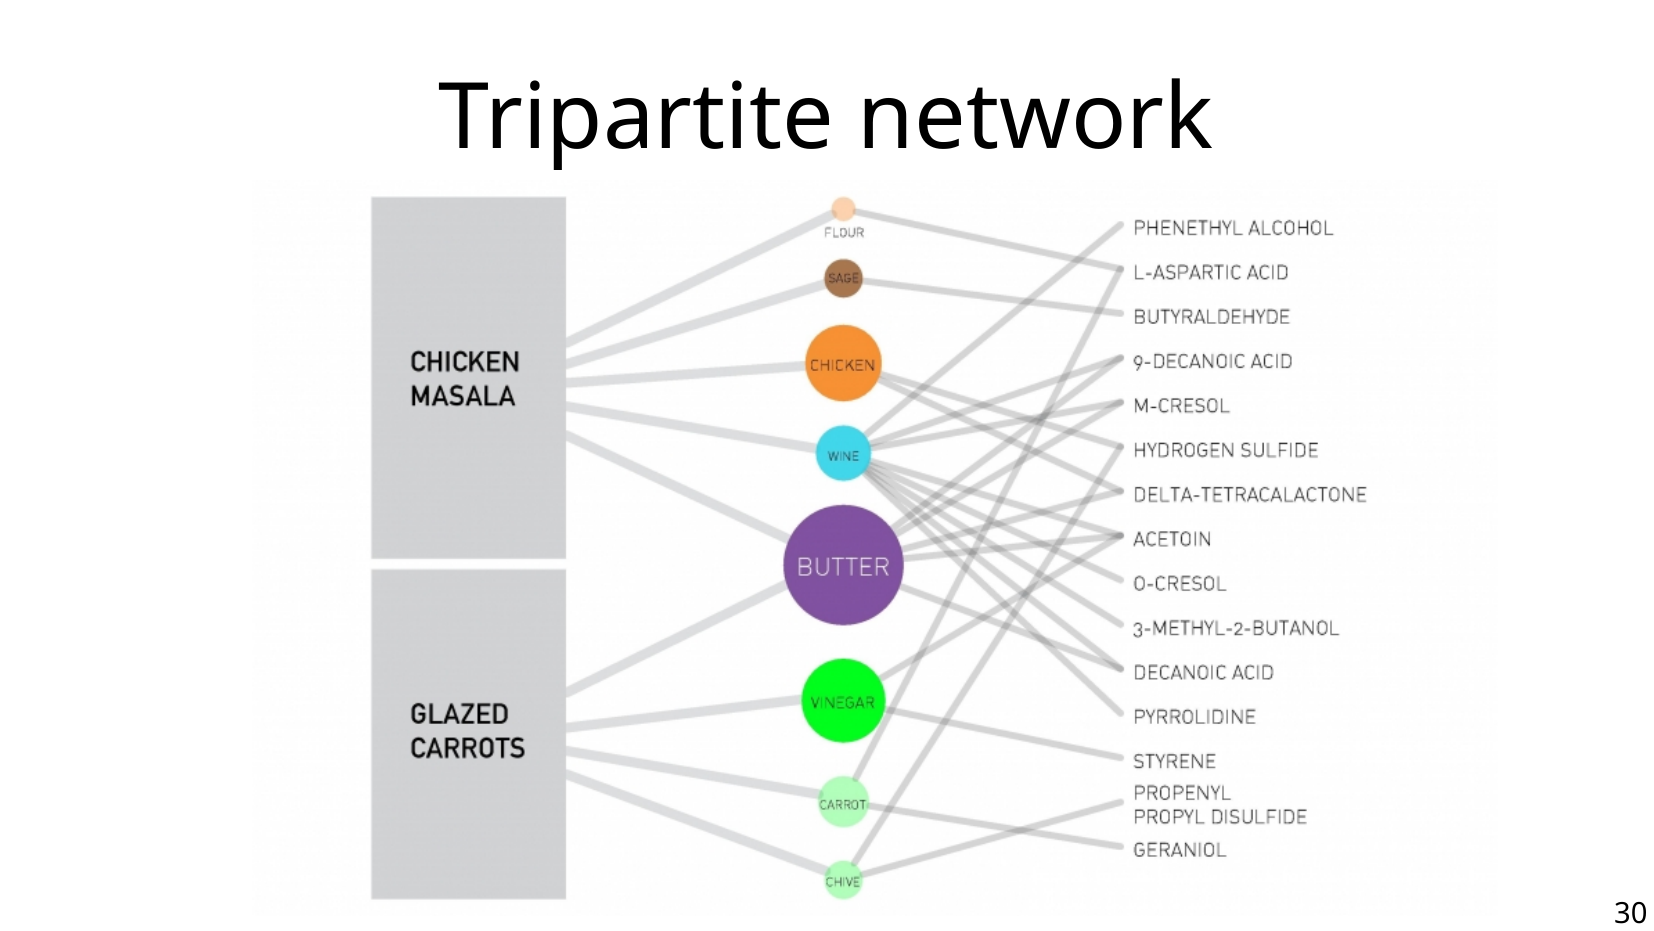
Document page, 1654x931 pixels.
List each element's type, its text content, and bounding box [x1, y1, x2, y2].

picture [252, 180, 1498, 916]
title Tripartite network [82, 1, 1571, 226]
